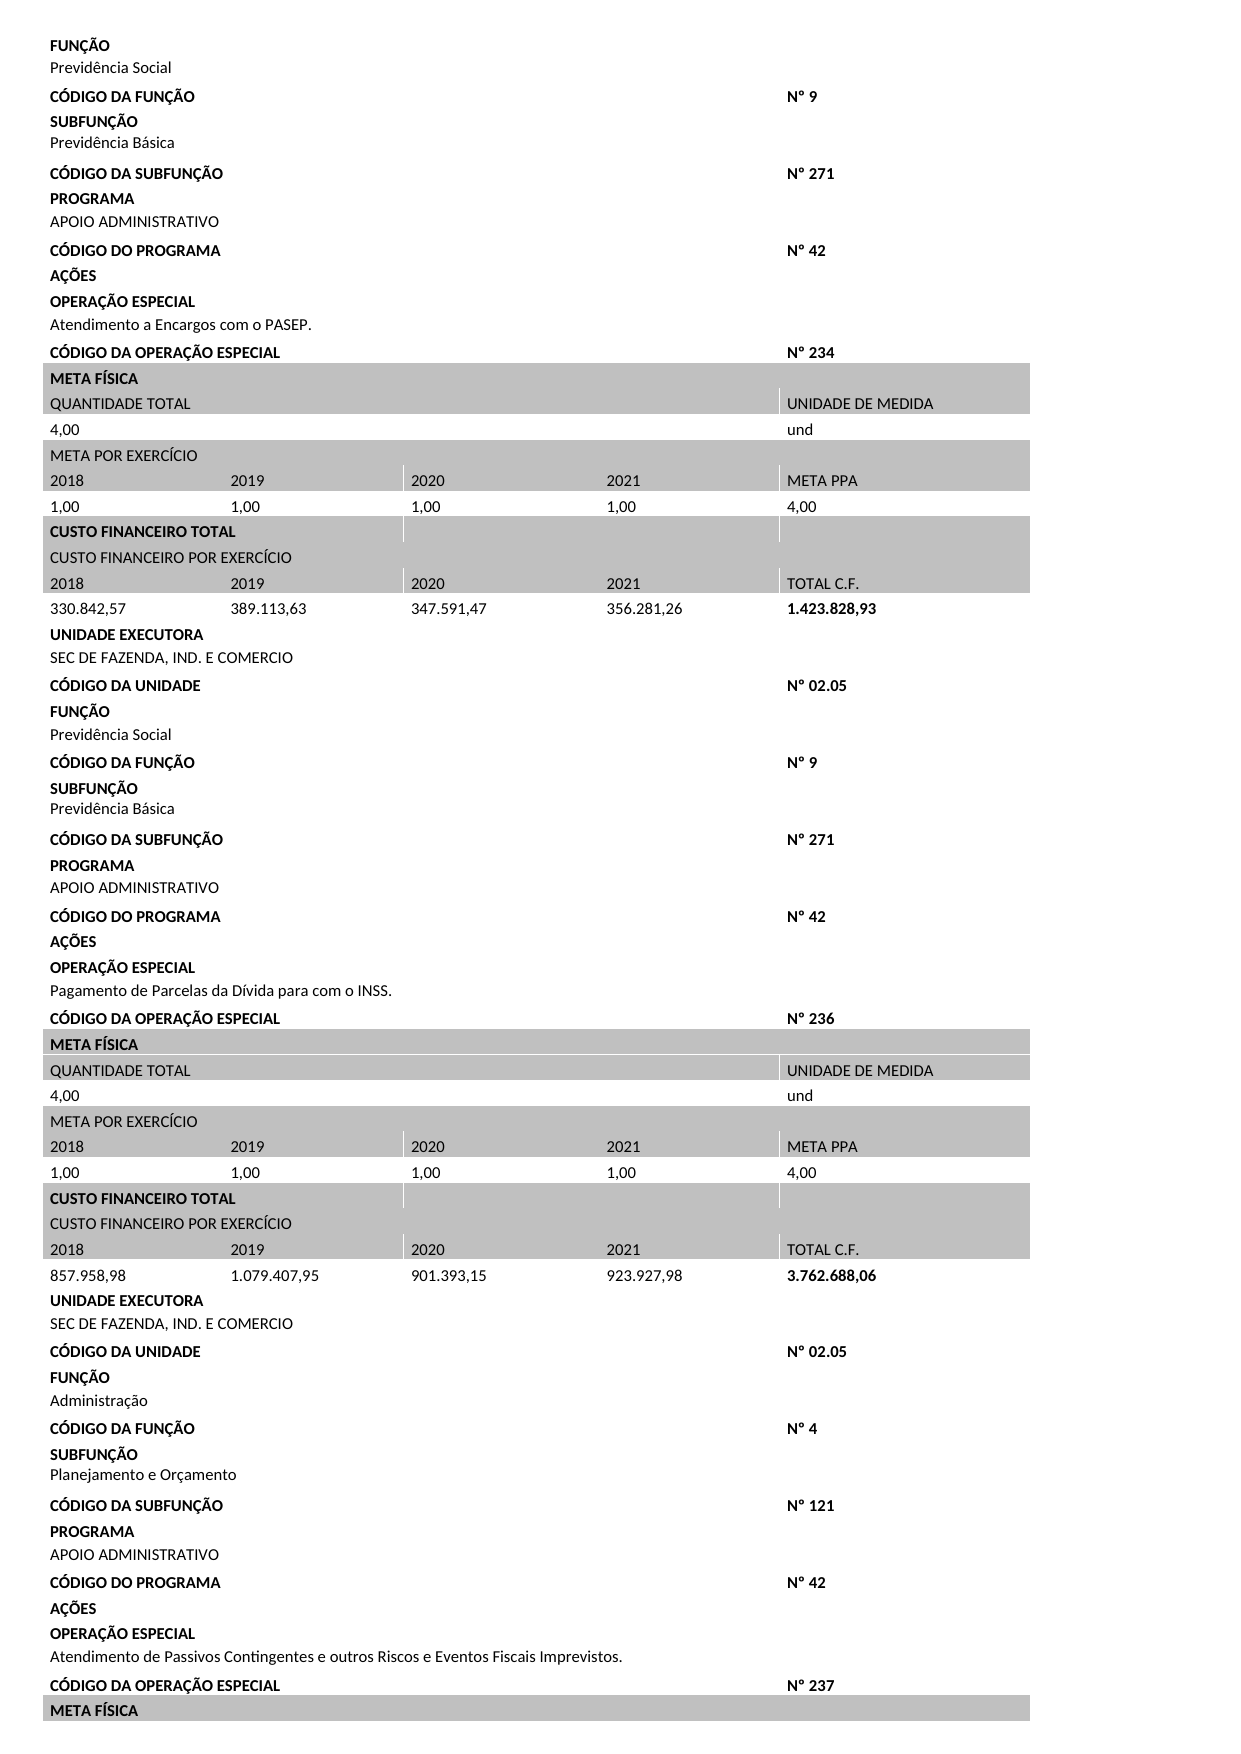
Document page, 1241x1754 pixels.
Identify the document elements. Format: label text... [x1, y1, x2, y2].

table_cell 2019 [223, 1131, 403, 1157]
table_cell CUSTO FINANCEIRO TOTAL [43, 516, 403, 542]
table_cell CUSTO FINANCEIRO POR EXERCÍCIO [43, 1208, 1030, 1234]
table_cell CÓDIGO DO PROGRAMA [43, 235, 779, 260]
table_cell Nº 121 [780, 1490, 1030, 1516]
table_cell 2019 [223, 465, 403, 491]
table_cell CÓDIGO DA FUNÇÃO [43, 81, 779, 106]
table_cell Nº 9 [780, 747, 1030, 773]
table_cell SEC DE FAZENDA, IND. E COMERCIO [43, 1311, 1030, 1336]
table_cell Previdência Social [43, 721, 1030, 747]
table_cell 1,00 [223, 491, 403, 516]
table_cell QUANTIDADE TOTAL [43, 1055, 779, 1080]
table_cell TOTAL C.F. [780, 568, 1030, 593]
table_cell [404, 1183, 599, 1208]
table_cell 2018 [43, 465, 223, 491]
table_cell 923.927,98 [599, 1260, 779, 1285]
table_cell 1,00 [43, 491, 223, 516]
table_cell [223, 414, 403, 439]
table_cell FUNÇÃO [43, 1362, 1030, 1388]
table_cell [599, 1183, 779, 1208]
table_cell META POR EXERCÍCIO [43, 440, 1030, 465]
table_cell CÓDIGO DA SUBFUNÇÃO [43, 158, 779, 183]
table_cell Nº 237 [780, 1670, 1030, 1695]
table_cell Nº 42 [780, 235, 1030, 260]
table_cell FUNÇÃO [43, 696, 1030, 721]
table_cell [599, 1080, 779, 1106]
table_cell 2021 [599, 568, 779, 593]
table_cell AÇÕES [43, 260, 1030, 286]
table_cell APOIO ADMINISTRATIVO [43, 1541, 1030, 1567]
table_cell Previdência Básica [43, 798, 1030, 824]
table_cell SUBFUNÇÃO [43, 773, 1030, 798]
table_cell 4,00 [43, 414, 223, 439]
table_cell Previdência Social [43, 55, 1030, 81]
table_cell META FÍSICA [43, 363, 1030, 388]
table_cell Nº 02.05 [780, 1336, 1030, 1362]
table_cell Nº 4 [780, 1413, 1030, 1439]
table_cell UNIDADE EXECUTORA [43, 619, 1030, 644]
table_cell [404, 414, 599, 439]
table_cell CÓDIGO DA FUNÇÃO [43, 1413, 779, 1439]
table_cell 2018 [43, 1131, 223, 1157]
table_cell APOIO ADMINISTRATIVO [43, 875, 1030, 901]
table_cell Nº 9 [780, 81, 1030, 106]
table_cell Nº 234 [780, 337, 1030, 363]
table_cell und [780, 414, 1030, 439]
table_cell Administração [43, 1388, 1030, 1413]
table_cell Nº 271 [780, 824, 1030, 849]
table_cell 356.281,26 [599, 593, 779, 619]
table_cell Previdência Básica [43, 132, 1030, 158]
table_cell [223, 1080, 403, 1106]
table_cell Nº 42 [780, 901, 1030, 926]
table_cell [780, 516, 1030, 542]
table_cell CÓDIGO DO PROGRAMA [43, 1567, 779, 1593]
table_cell FUNÇÃO [43, 30, 1030, 55]
table_cell APOIO ADMINISTRATIVO [43, 209, 1030, 234]
table_cell CÓDIGO DA OPERAÇÃO ESPECIAL [43, 1003, 779, 1029]
table_cell 2019 [223, 1234, 403, 1259]
table_cell QUANTIDADE TOTAL [43, 388, 779, 414]
table_cell 857.958,98 [43, 1260, 223, 1285]
table_cell OPERAÇÃO ESPECIAL [43, 1618, 1030, 1644]
table_cell UNIDADE DE MEDIDA [780, 388, 1030, 414]
table_cell Nº 02.05 [780, 670, 1030, 696]
table_cell Nº 236 [780, 1003, 1030, 1029]
table_cell Nº 42 [780, 1567, 1030, 1593]
table_cell 1,00 [223, 1157, 403, 1183]
table_cell CÓDIGO DA SUBFUNÇÃO [43, 824, 779, 849]
table_cell [404, 516, 599, 542]
table_cell 1,00 [43, 1157, 223, 1183]
table_cell 1,00 [599, 1157, 779, 1183]
table_header [35, 30, 1240, 1721]
table_cell OPERAÇÃO ESPECIAL [43, 952, 1030, 978]
table_cell 330.842,57 [43, 593, 223, 619]
table_cell 2020 [404, 1234, 599, 1259]
table_cell Atendimento de Passivos Contingentes e outros Riscos e Eventos Fiscais Imprevistos. [43, 1644, 1030, 1669]
table_cell 2020 [404, 1131, 599, 1157]
table_cell TOTAL C.F. [780, 1234, 1030, 1259]
table_cell SUBFUNÇÃO [43, 1439, 1030, 1464]
table_cell CÓDIGO DA OPERAÇÃO ESPECIAL [43, 337, 779, 363]
table_cell META PPA [780, 465, 1030, 491]
table_cell 1,00 [599, 491, 779, 516]
table_cell CUSTO FINANCEIRO POR EXERCÍCIO [43, 542, 1030, 568]
table_cell CÓDIGO DA OPERAÇÃO ESPECIAL [43, 1670, 779, 1695]
table_cell [780, 1183, 1030, 1208]
table_cell 2018 [43, 1234, 223, 1259]
table_cell 1.079.407,95 [223, 1260, 403, 1285]
table_cell CÓDIGO DA UNIDADE [43, 670, 779, 696]
table_cell CUSTO FINANCEIRO TOTAL [43, 1183, 403, 1208]
table_cell OPERAÇÃO ESPECIAL [43, 286, 1030, 311]
table_cell CÓDIGO DA FUNÇÃO [43, 747, 779, 773]
table_cell 2021 [599, 465, 779, 491]
table_cell META POR EXERCÍCIO [43, 1106, 1030, 1131]
table_cell SUBFUNÇÃO [43, 106, 1030, 132]
table_cell AÇÕES [43, 926, 1030, 952]
table_cell 2018 [43, 568, 223, 593]
table_cell META FÍSICA [43, 1695, 1030, 1721]
table_cell 2021 [599, 1234, 779, 1259]
table_cell META PPA [780, 1131, 1030, 1157]
table_cell 1.423.828,93 [780, 593, 1030, 619]
table_cell 3.762.688,06 [780, 1260, 1030, 1285]
table_cell PROGRAMA [43, 183, 1030, 209]
table_cell UNIDADE EXECUTORA [43, 1285, 1030, 1311]
table_cell SEC DE FAZENDA, IND. E COMERCIO [43, 645, 1030, 670]
table_cell 1,00 [404, 1157, 599, 1183]
table_cell 4,00 [780, 491, 1030, 516]
table_cell PROGRAMA [43, 1516, 1030, 1541]
table_cell Planejamento e Orçamento [43, 1465, 1030, 1490]
table_cell 1,00 [404, 491, 599, 516]
table_cell [599, 516, 779, 542]
table_cell 389.113,63 [223, 593, 403, 619]
table_cell UNIDADE DE MEDIDA [780, 1055, 1030, 1080]
table_cell CÓDIGO DA UNIDADE [43, 1336, 779, 1362]
table_cell [404, 1080, 599, 1106]
table_cell 2021 [599, 1131, 779, 1157]
table_cell 901.393,15 [404, 1260, 599, 1285]
table_cell CÓDIGO DO PROGRAMA [43, 901, 779, 926]
table_cell Atendimento a Encargos com o PASEP. [43, 311, 1030, 337]
table_cell 347.591,47 [404, 593, 599, 619]
table_cell 2020 [404, 465, 599, 491]
table_cell Nº 271 [780, 158, 1030, 183]
table_cell PROGRAMA [43, 850, 1030, 875]
table_cell 2019 [223, 568, 403, 593]
table_cell 2020 [404, 568, 599, 593]
table_cell 4,00 [780, 1157, 1030, 1183]
table_cell Pagamento de Parcelas da Dívida para com o INSS. [43, 978, 1030, 1003]
table_cell CÓDIGO DA SUBFUNÇÃO [43, 1490, 779, 1516]
table_cell AÇÕES [43, 1593, 1030, 1618]
table_cell 4,00 [43, 1080, 223, 1106]
table_cell [599, 414, 779, 439]
table_cell und [780, 1080, 1030, 1106]
table_cell META FÍSICA [43, 1029, 1030, 1054]
